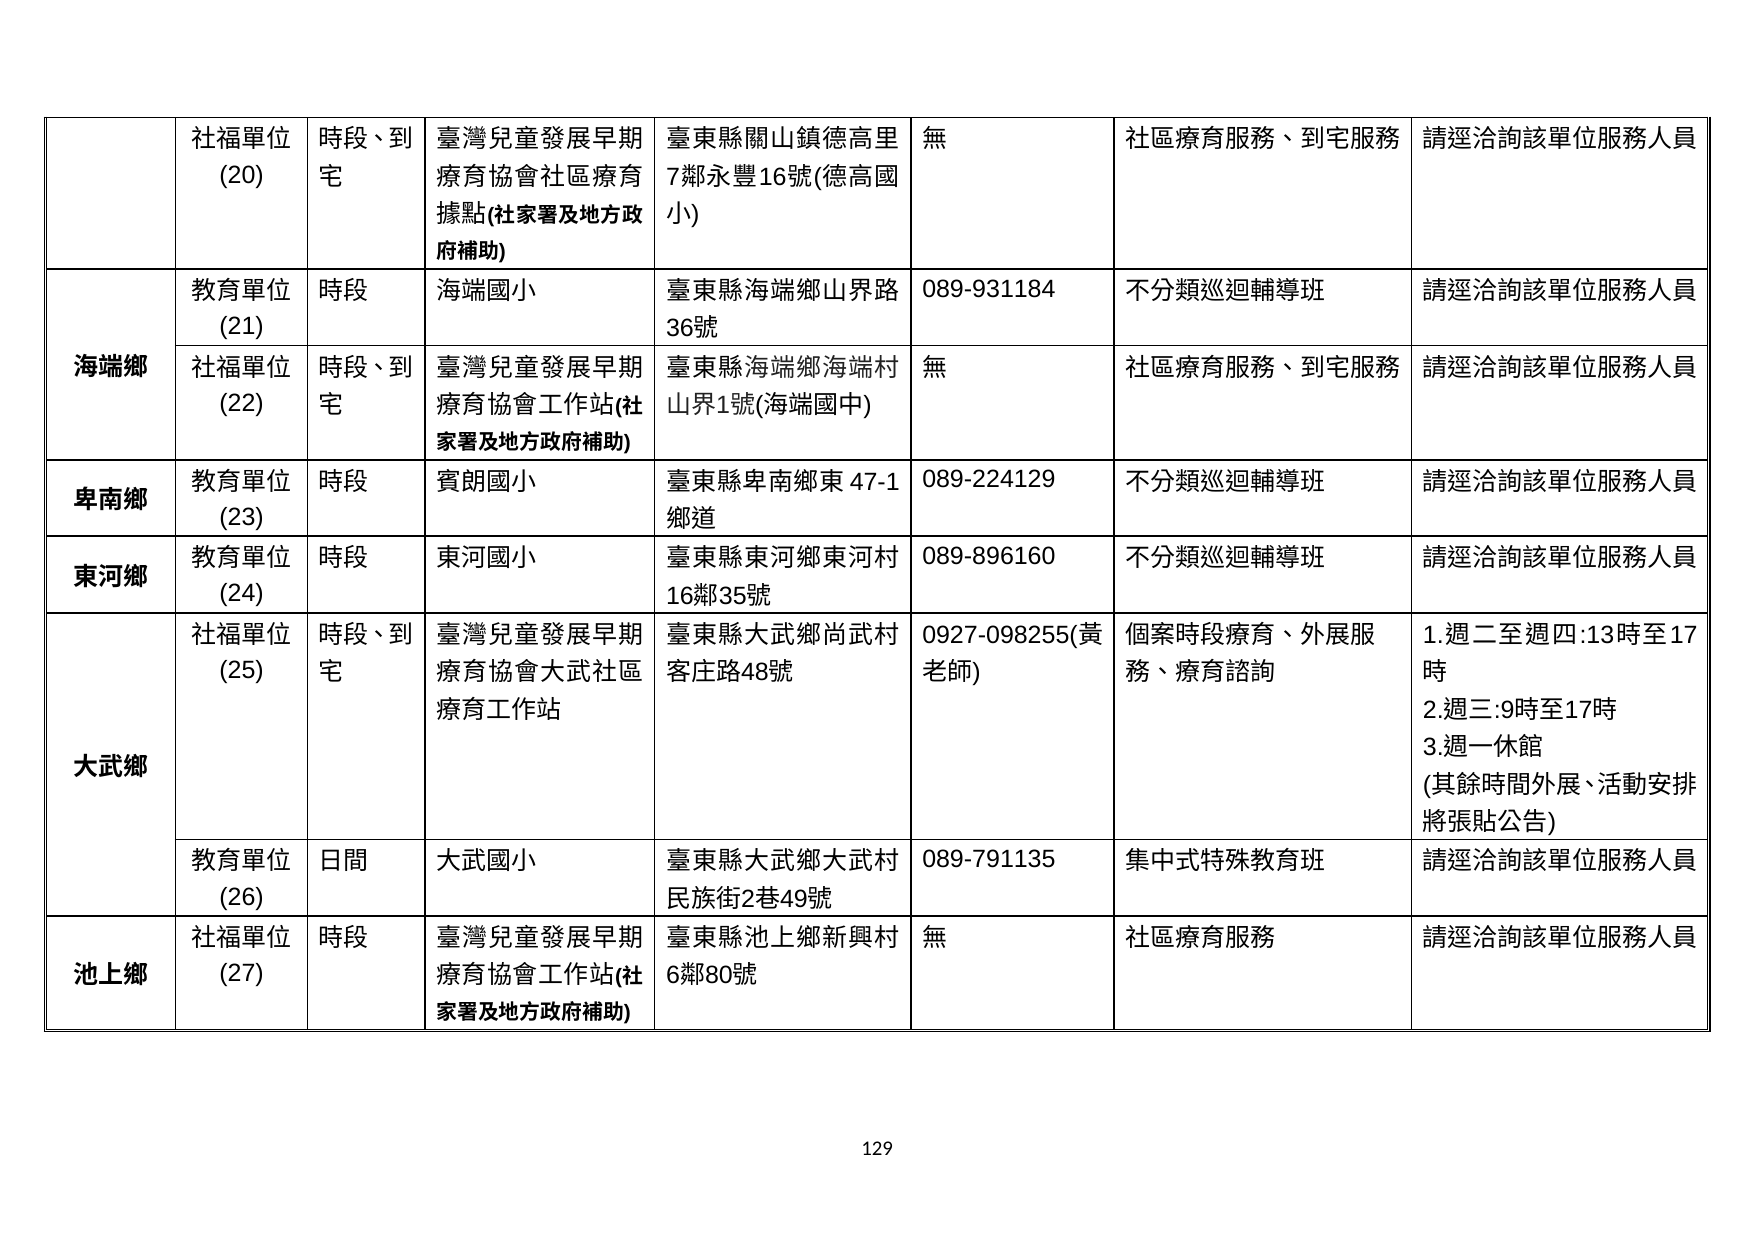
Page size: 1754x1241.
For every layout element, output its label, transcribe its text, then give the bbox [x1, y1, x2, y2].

table_cell 大武國小 [426, 840, 654, 915]
table_cell 不分類巡迴輔導班 [1115, 461, 1411, 535]
table_cell 社福單位(27) [176, 917, 307, 1029]
table_cell 教育單位(21) [176, 270, 307, 345]
table_cell 不分類巡迴輔導班 [1115, 537, 1411, 612]
table_cell 賓朗國小 [426, 461, 654, 535]
table_cell 請逕洽詢該單位服務人員 [1412, 270, 1707, 345]
table_cell 臺東縣海端鄉山界路36號 [655, 270, 910, 345]
table_cell 時段 [308, 917, 424, 1029]
table_cell 池上鄉 [47, 917, 175, 1029]
table_cell 社福單位(22) [176, 346, 307, 459]
table_cell 臺東縣大武鄉大武村民族街2巷49號 [655, 840, 910, 915]
table_cell 無 [912, 118, 1113, 268]
table_cell 東河鄉 [47, 537, 175, 612]
table_cell 社福單位(25) [176, 614, 307, 838]
table_cell 臺東縣卑南鄉東47-1鄉道 [655, 461, 910, 535]
table_cell 時段、到宅 [308, 614, 424, 838]
table_cell 臺東縣大武鄉尚武村客庄路48號 [655, 614, 910, 838]
table_cell 不分類巡迴輔導班 [1115, 270, 1411, 345]
table_cell 海端鄉 [47, 270, 175, 459]
table_cell 1.週二至週四:13時至17時 2.週三:9時至17時 3.週一休館 (其餘時間外展、活動安排將張貼公告) [1412, 614, 1707, 838]
table_cell 089-791135 [912, 840, 1113, 915]
table_cell 089-224129 [912, 461, 1113, 535]
table_cell 089-931184 [912, 270, 1113, 345]
table_cell 個案時段療育、外展服務、療育諮詢 [1115, 614, 1411, 838]
table_cell 社區療育服務、到宅服務 [1115, 346, 1411, 459]
table_cell 社區療育服務、到宅服務 [1115, 118, 1411, 268]
table_cell 臺東縣東河鄉東河村16鄰35 號 [655, 537, 910, 612]
table_cell 臺灣兒童發展早期療育協會工作站(社家署及地方政府補助) [426, 346, 654, 459]
table_cell 日間 [308, 840, 424, 915]
table_cell 無 [912, 917, 1113, 1029]
table_cell 請逕洽詢該單位服務人員 [1412, 461, 1707, 535]
table_cell 臺灣兒童發展早期療育協會社區療育據點(社家署及地方政府補助) [426, 118, 654, 268]
table_cell 時段 [308, 461, 424, 535]
table_cell 卑南鄉 [47, 461, 175, 535]
table_cell 海端國小 [426, 270, 654, 345]
table_cell 時段、到宅 [308, 118, 424, 268]
table_cell 0927-098255(黃老師) [912, 614, 1113, 838]
table_cell [47, 118, 175, 268]
table_cell 請逕洽詢該單位服務人員 [1412, 346, 1707, 459]
table_cell 教育單位(24) [176, 537, 307, 612]
table_cell 請逕洽詢該單位服務人員 [1412, 840, 1707, 915]
table_cell 社福單位(20) [176, 118, 307, 268]
table_cell 臺灣兒童發展早期療育協會大武社區療育工作站 [426, 614, 654, 838]
table_cell 臺東縣關山鎮德高里7鄰永豐16號(德高國小) [655, 118, 910, 268]
table_cell 089-896160 [912, 537, 1113, 612]
table_cell 社區療育服務 [1115, 917, 1411, 1029]
table_cell 教育單位(26) [176, 840, 307, 915]
table_cell 請逕洽詢該單位服務人員 [1412, 118, 1707, 268]
table_cell 臺東縣池上鄉新興村6鄰80號 [655, 917, 910, 1029]
table_cell 教育單位(23) [176, 461, 307, 535]
table_cell 時段 [308, 270, 424, 345]
table_cell 臺灣兒童發展早期療育協會工作站(社家署及地方政府補助) [426, 917, 654, 1029]
table_cell 東河國小 [426, 537, 654, 612]
table_cell 時段 [308, 537, 424, 612]
table_cell 臺東縣海端鄉海端村山界1號(海端國中) [655, 346, 910, 459]
table_cell 無 [912, 346, 1113, 459]
table_cell 時段、到宅 [308, 346, 424, 459]
table_cell 集中式特殊教育班 [1115, 840, 1411, 915]
table_cell 請逕洽詢該單位服務人員 [1412, 917, 1707, 1029]
table_cell 請逕洽詢該單位服務人員 [1412, 537, 1707, 612]
table_cell 大武鄉 [47, 614, 175, 915]
